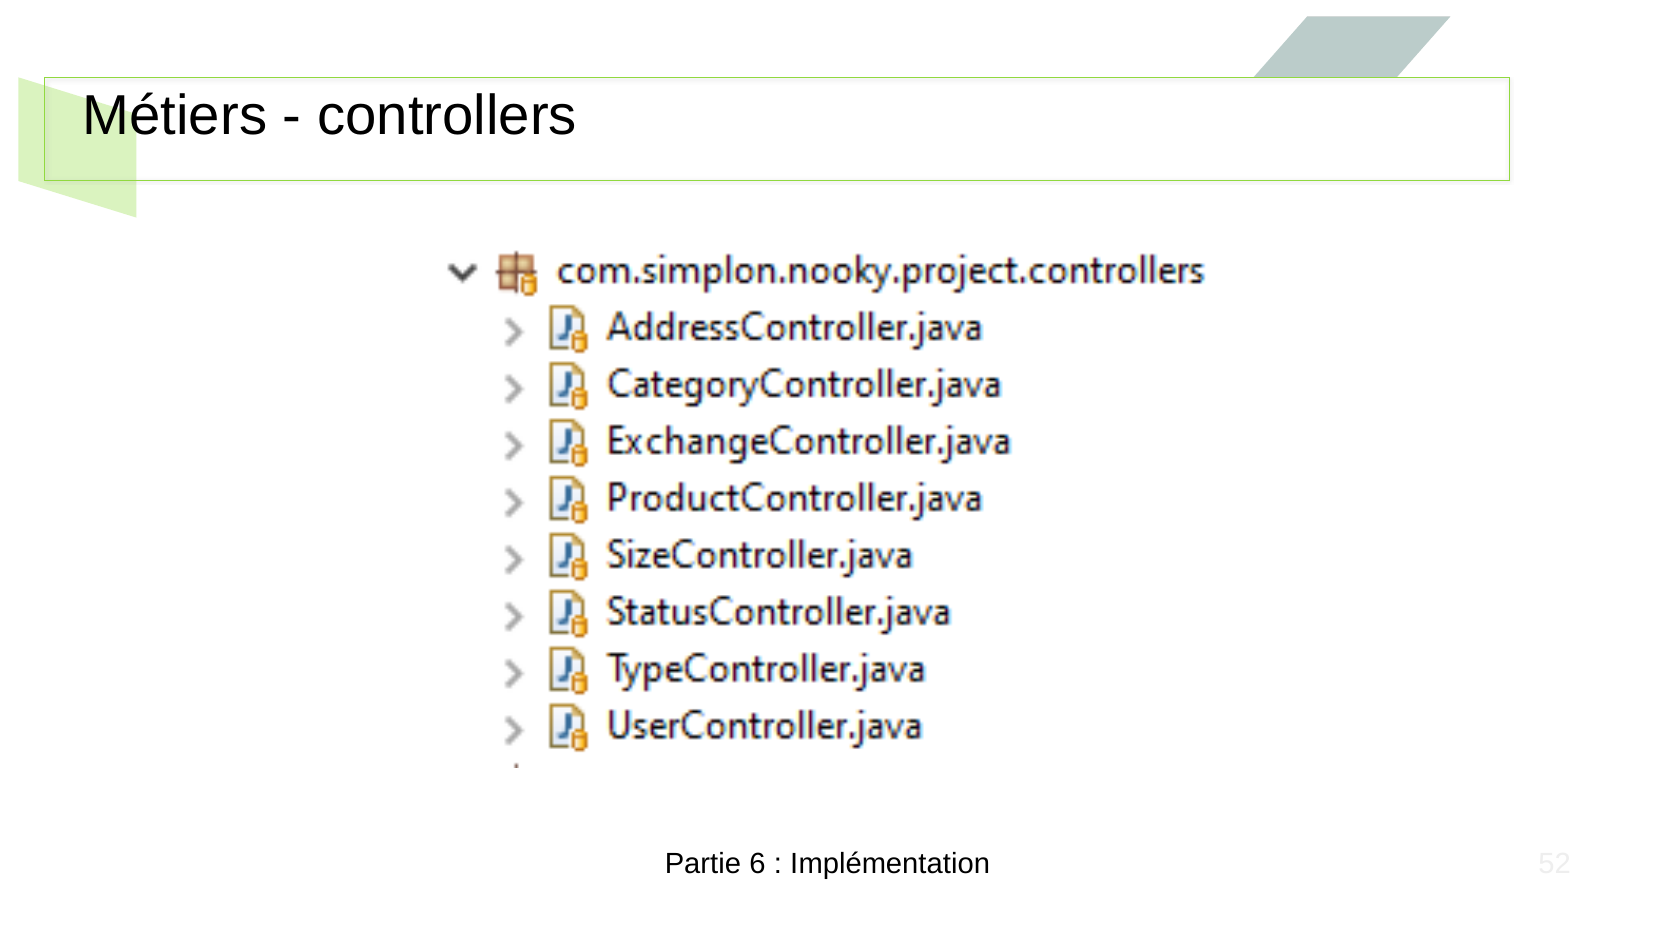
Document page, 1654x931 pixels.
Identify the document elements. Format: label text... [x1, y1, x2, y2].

picture [383, 243, 1373, 768]
title Métiers - controllers [82, 37, 1571, 193]
